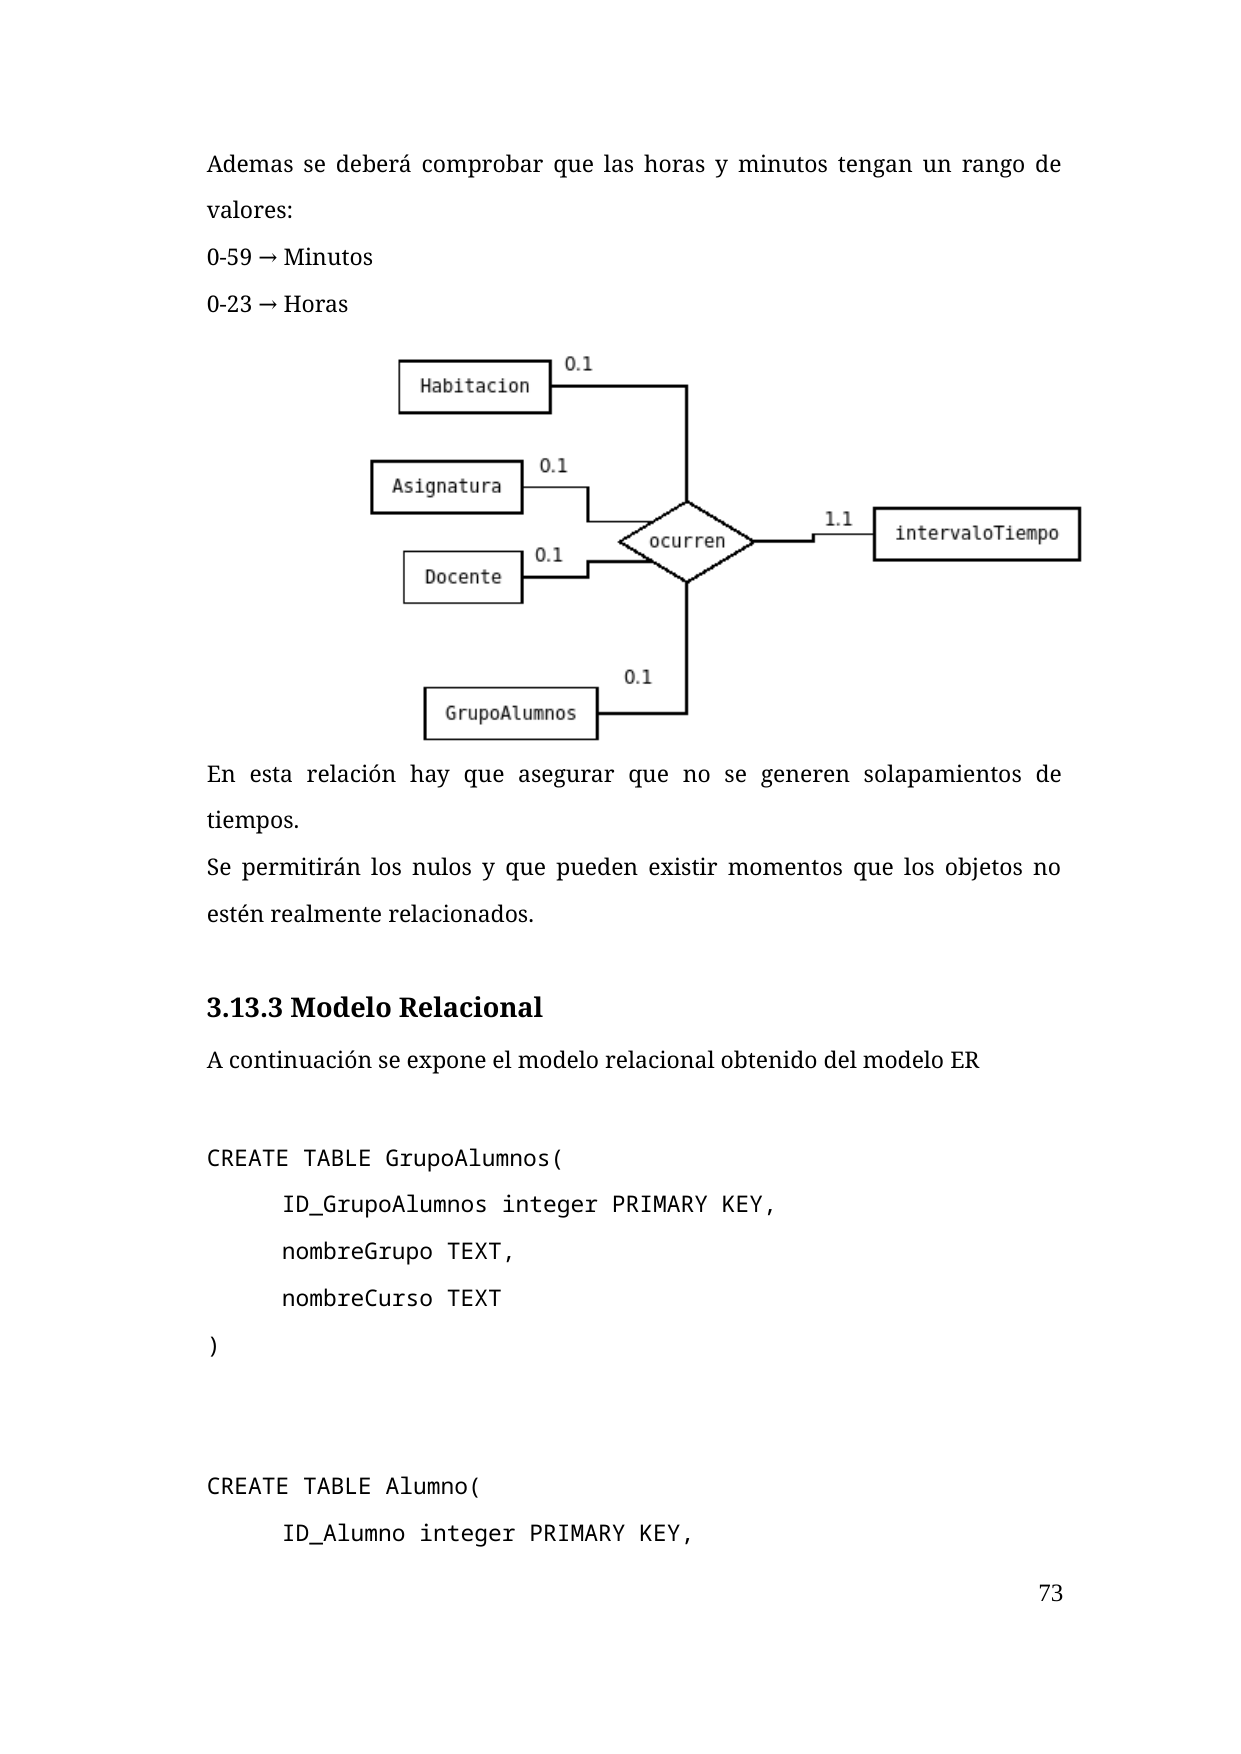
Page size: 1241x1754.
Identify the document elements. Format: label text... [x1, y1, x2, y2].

text CREATE TABLE Alumno( [207, 1469, 1063, 1501]
text ID_Alumno integer PRIMARY KEY, [207, 1516, 1063, 1548]
text 0-59 → Minutos [207, 241, 1063, 273]
text 0-23 → Horas [207, 288, 1063, 319]
text nombreGrupo TEXT, [207, 1235, 1063, 1266]
text 3.13.3 Modelo Relacional [207, 988, 1063, 1025]
picture [369, 352, 1083, 742]
text ID_GrupoAlumnos integer PRIMARY KEY, [207, 1188, 1063, 1219]
text Se permitirán los nulos y que pueden existir momentos que los objetos no estén realmente relacionados. [207, 851, 1063, 929]
text nombreCurso TEXT [207, 1282, 1063, 1313]
text En esta relación hay que asegurar que no se generen solapamientos de tiempos. [207, 335, 1063, 836]
text Ademas se deberá comprobar que las horas y minutos tengan un rango de valores: [207, 148, 1063, 226]
text CREATE TABLE GrupoAlumnos( [207, 1141, 1063, 1173]
text ) [207, 1329, 1063, 1360]
text A continuación se expone el modelo relacional obtenido del modelo ER [207, 1043, 1063, 1075]
